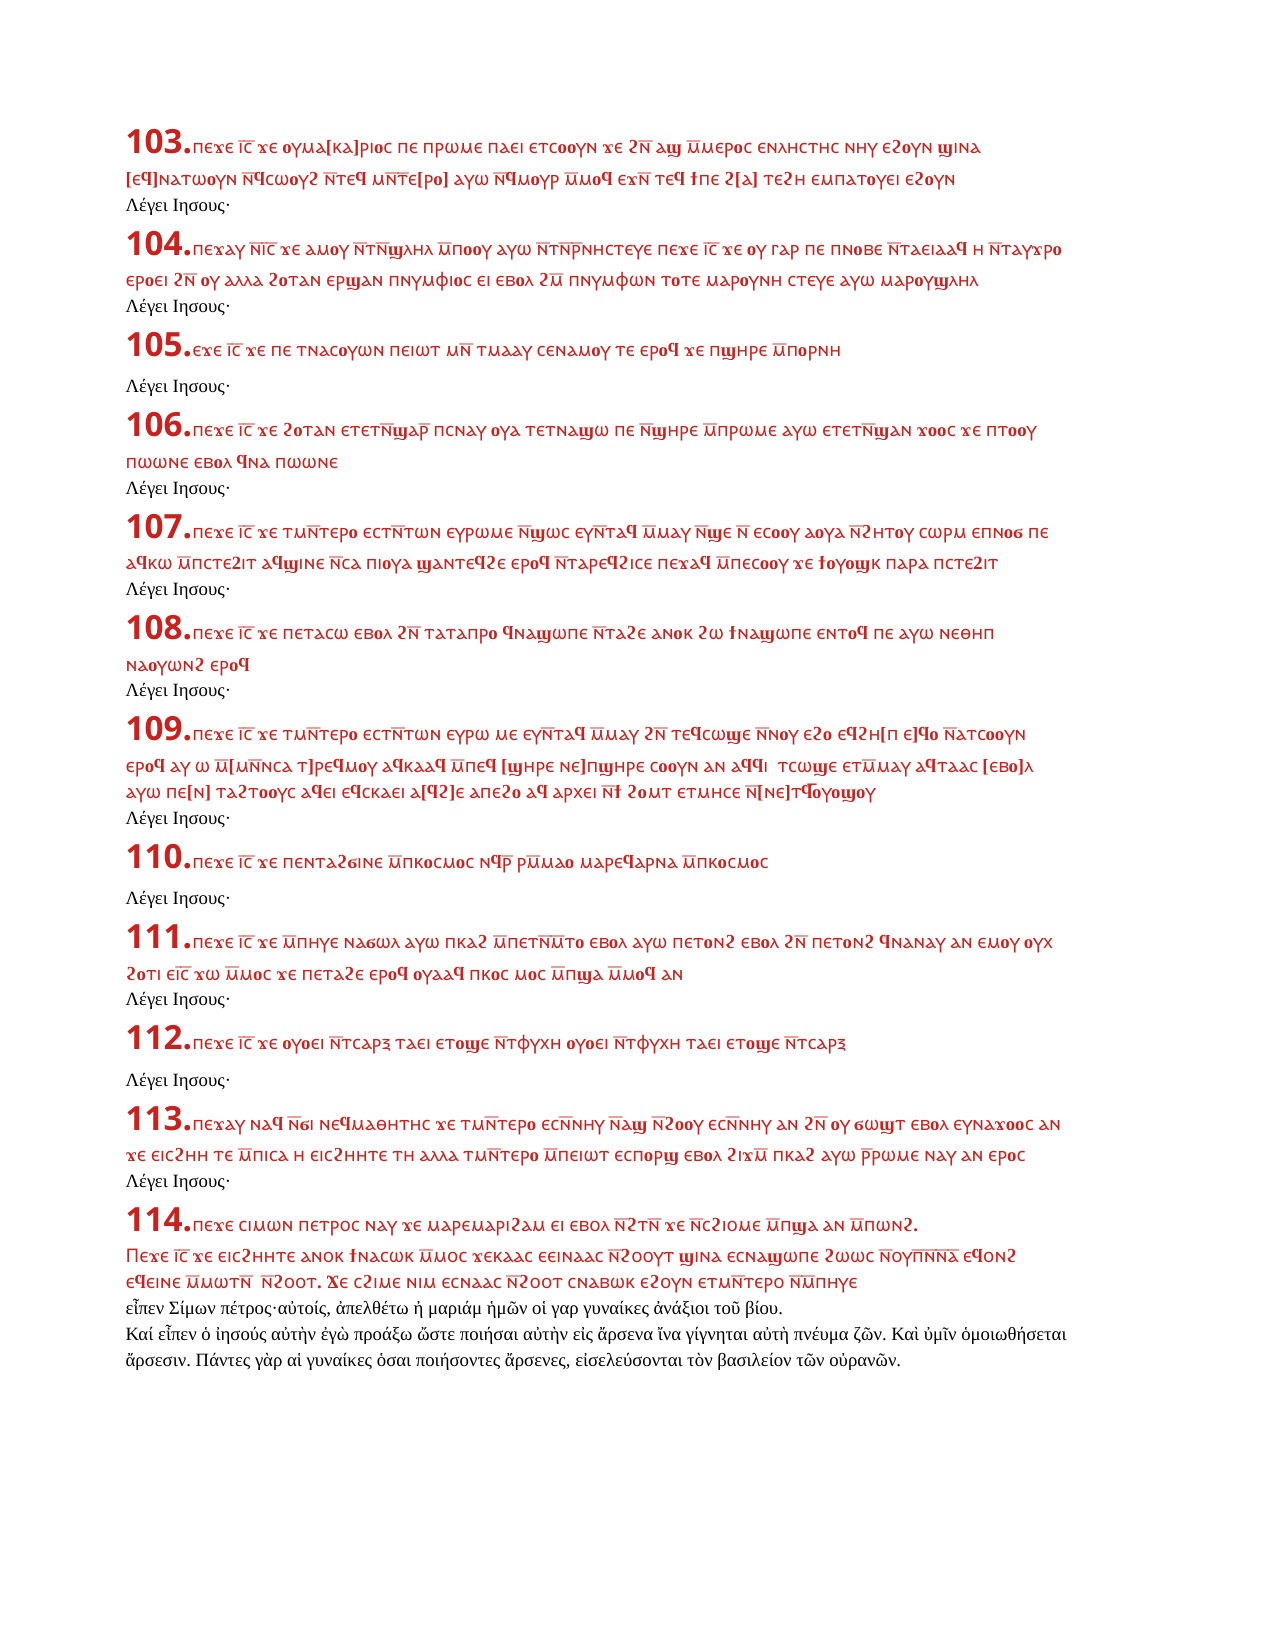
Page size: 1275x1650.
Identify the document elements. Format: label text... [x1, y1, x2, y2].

list Λέγει Ιησους· [2, 194, 1068, 215]
list ⲡⲉϫⲁⲩ ⲛⲁϥ ⲛ̅ϭⲓ ⲛⲉϥⲙⲁⲑⲏⲧⲏⲥ ϫⲉ ⲧⲙⲛ̅ⲧⲉⲣo ⲉⲥⲛ̅ⲛⲏⲩ ⲛ̅ⲁϣ ⲛ̅ϩooⲩ ⲉⲥⲛ̅ⲛⲏⲩ ⲁⲛ ϩⲛ̅ oⲩ ϭⲱϣⲧ ⲉⲃoⲗ ⲉⲩⲛⲁϫooⲥ ⲁⲛ ϫⲉ ⲉⲓⲥϩⲏⲏ ⲧⲉ ⲙ̅ⲡⲓⲥⲁ ⲏ ⲉⲓⲥϩⲏⲏⲧⲉ ⲧⲏ ⲁⲗⲗⲁ ⲧⲙⲛ̅ⲧⲉⲣo ⲙ̅ⲡⲉⲓⲱⲧ ⲉⲥⲡoⲣϣ ⲉⲃoⲗ ϩⲓϫⲙ̅ ⲡⲕⲁϩ ⲁⲩⲱ ⲣ̅ⲣⲱⲙⲉ ⲛⲁⲩ ⲁⲛ ⲉⲣoⲥ [2, 1094, 1068, 1166]
list Λέγει Ιησους· [2, 1068, 1068, 1090]
list ⲡⲉϫⲉ ⲓ̅ⲥ̅ ϫⲉ oⲩoⲉⲓ ⲛ̅ⲧⲥⲁⲣⲝ ⲧⲁⲉⲓ ⲉⲧoϣⲉ ⲛ̅ⲧⲫⲩⲭⲏ oⲩoⲉⲓ ⲛ̅ⲧⲫⲩⲭⲏ ⲧⲁⲉⲓ ⲉⲧoϣⲉ ⲛ̅ⲧⲥⲁⲣⲝ [2, 1014, 1068, 1059]
list ⲡⲉϫⲉ ⲓ̅ⲥ̅ ϫⲉ oⲩⲙⲁ[ⲕⲁ]ⲣⲓoⲥ ⲡⲉ ⲡⲣⲱⲙⲉ ⲡⲁⲉⲓ ⲉⲧⲥooⲩⲛ ϫⲉ ϩⲛ̅ ⲁϣ ⲙ̅ⲙⲉⲣoⲥ ⲉⲛⲗⲏⲥⲧⲏⲥ ⲛⲏⲩ ⲉϩoⲩⲛ ϣⲓⲛⲁ [ⲉϥ]ⲛⲁⲧⲱoⲩⲛ ⲛ̅ϥⲥⲱoⲩϩ ⲛ̅ⲧⲉϥ ⲙⲛ̅ⲧ̅ⲉ[ⲣo] ⲁⲩⲱ ⲛ̅ϥⲙoⲩⲣ ⲙ̅ⲙoϥ ⲉϫⲛ̅ ⲧⲉϥ ϯⲡⲉ ϩ[ⲁ] ⲧⲉϩⲏ ⲉⲙⲡⲁⲧoⲩⲉⲓ ⲉϩoⲩⲛ [2, 118, 1068, 189]
list Λέγει Ιησους· [2, 988, 1068, 1010]
list ⲡⲉϫⲉ ⲓ̅ⲥ̅ ϫⲉ ⲧⲙⲛ̅ⲧⲉⲣo ⲉⲥⲧⲛ̅ⲧⲱⲛ ⲉⲩⲣⲱ ⲙⲉ ⲉⲩⲛ̅ⲧⲁϥ ⲙ̅ⲙⲁⲩ ϩⲛ̅ ⲧⲉϥⲥⲱϣⲉ ⲛ̅ⲛoⲩ ⲉϩo ⲉϥϩⲏ[ⲡ ⲉ]ϥo ⲛ̅ⲁⲧⲥooⲩⲛ ⲉⲣoϥ ⲁⲩ ⲱ ⲙ̅[ⲙⲛ̅ⲛⲥⲁ ⲧ]ⲣⲉϥⲙoⲩ ⲁϥⲕⲁⲁϥ ⲙ̅ⲡⲉϥ [ϣⲏⲣⲉ ⲛⲉ]ⲡϣⲏⲣⲉ ⲥooⲩⲛ ⲁⲛ ⲁϥϥⲓ ⲧⲥⲱϣⲉ ⲉⲧⲙ̅ⲙⲁⲩ ⲁϥⲧⲁⲁⲥ [ⲉⲃo]ⲗ ⲁⲩⲱ ⲡⲉ[ⲛ] ⲧⲁϩⲧooⲩⲥ ⲁϥⲉⲓ ⲉϥⲥⲕⲁⲉⲓ ⲁ[ϥϩ]ⲉ ⲁⲡⲉϩo ⲁϥ ⲁⲣⲭⲉⲓ ⲛ̅ϯ ϩoⲙⲧ ⲉⲧⲙⲏⲥⲉ ⲛ̅[ⲛⲉ]ⲧϥ̅oⲩoϣoⲩ [2, 705, 1068, 802]
list ⲡⲉϫⲉ ⲓ̅ⲥ̅ ϫⲉ ⲙ̅ⲡⲏⲩⲉ ⲛⲁϭⲱⲗ ⲁⲩⲱ ⲡⲕⲁϩ ⲙ̅ⲡⲉⲧⲛ̅ⲙ̅ⲧo ⲉⲃoⲗ ⲁⲩⲱ ⲡⲉⲧoⲛϩ ⲉⲃoⲗ ϩⲛ̅ ⲡⲉⲧoⲛϩ ϥⲛⲁⲛⲁⲩ ⲁⲛ ⲉⲙoⲩ oⲩⲭ ϩoⲧⲓ ⲉⲓ̅ⲥ̅ ϫⲱ ⲙ̅ⲙoⲥ ϫⲉ ⲡⲉⲧⲁϩⲉ ⲉⲣoϥ oⲩⲁⲁϥ ⲡⲕoⲥ ⲙoⲥ ⲙ̅ⲡϣⲁ ⲙ̅ⲙoϥ ⲁⲛ [2, 913, 1068, 984]
list Λέγει Ιησους· [2, 578, 1068, 599]
list Λέγει Ιησους· [2, 477, 1068, 498]
list ⲡⲉϫⲉ ⲓ̅ⲥ̅ ϫⲉ ⲡⲉⲛⲧⲁϩϭⲓⲛⲉ ⲙ̅ⲡⲕoⲥⲙoⲥ ⲛϥⲣ̅ ⲣⲙ̅ⲙⲁo ⲙⲁⲣⲉϥⲁⲣⲛⲁ ⲙ̅ⲡⲕoⲥⲙoⲥ [2, 832, 1068, 878]
list ⲡⲉϫⲉ ⲓ̅ⲥ̅ ϫⲉ ϩoⲧⲁⲛ ⲉⲧⲉⲧⲛ̅ϣⲁⲣ̅ ⲡⲥⲛⲁⲩ oⲩⲁ ⲧⲉⲧⲛⲁϣⲱ ⲡⲉ ⲛ̅ϣⲏⲣⲉ ⲙ̅ⲡⲣⲱⲙⲉ ⲁⲩⲱ ⲉⲧⲉⲧⲛ̅ϣⲁⲛ ϫooⲥ ϫⲉ ⲡⲧooⲩ ⲡⲱⲱⲛⲉ ⲉⲃoⲗ ϥⲛⲁ ⲡⲱⲱⲛⲉ [2, 401, 1068, 472]
list ⲉϫⲉ ⲓ̅ⲥ̅ ϫⲉ ⲡⲉ ⲧⲛⲁⲥoⲩⲱⲛ ⲡⲉⲓⲱⲧ ⲙⲛ̅ ⲧⲙⲁⲁⲩ ⲥⲉⲛⲁⲙoⲩ ⲧⲉ ⲉⲣoϥ ϫⲉ ⲡϣⲏⲣⲉ ⲙ̅ⲡoⲣⲛⲏ [2, 321, 1068, 366]
list Λέγει Ιησους· [2, 1170, 1068, 1191]
list εἶπεν Σίμων πέτρος·αὐτοίς, ἀπελθέτω ἠ μαριάμ ἡμῶν οἱ γαρ γυναίκες ἀνάξιοι τοῦ βίου. Καί εἶπεν ὁ ἰησούς αὐτὴν ἐγὼ προάξω ὤστε ποιήσαι αὐτὴν εἰς ἄρσενα ἴνα γίγνηται αὐτὴ πνέυμα ζῶν. Καὶ ὐμῖν ὁμοιωθήσεται ἄρσεσιν. Πάντες γὰρ αἱ γυναίκες ὁσαι ποιήσοντες ἄρσενες, εἰσελεύσονται τὸν βασιλείον τῶν οὐρανῶν. [2, 1297, 1068, 1370]
list Λέγει Ιησους· [2, 807, 1068, 828]
list ⲡⲉϫⲁⲩ ⲛ̅ⲓ̅ⲥ̅ ϫⲉ ⲁⲙoⲩ ⲛ̅ⲧⲛ̅ϣⲗⲏⲗ ⲙ̅ⲡooⲩ ⲁⲩⲱ ⲛ̅ⲧⲛ̅ⲣ̅ⲛⲏⲥⲧⲉⲩⲉ ⲡⲉϫⲉ ⲓ̅ⲥ̅ ϫⲉ oⲩ ⲅⲁⲣ ⲡⲉ ⲡⲛoⲃⲉ ⲛ̅ⲧⲁⲉⲓⲁⲁϥ ⲏ ⲛ̅ⲧⲁⲩϫⲣo ⲉⲣoⲉⲓ ϩⲛ̅ oⲩ ⲁⲗⲗⲁ ϩoⲧⲁⲛ ⲉⲣϣⲁⲛ ⲡⲛⲩⲙⲫⲓoⲥ ⲉⲓ ⲉⲃoⲗ ϩⲙ̅ ⲡⲛⲩⲙⲫⲱⲛ ⲧoⲧⲉ ⲙⲁⲣoⲩⲛⲏ ⲥⲧⲉⲩⲉ ⲁⲩⲱ ⲙⲁⲣoⲩϣⲗⲏⲗ [2, 219, 1068, 291]
list Λέγει Ιησους· [2, 375, 1068, 397]
list ⲡⲉϫⲉ ⲥⲓⲙⲱⲛ ⲡⲉⲧⲣⲟⲥ ⲛⲁⲩ ϫⲉ ⲙⲁⲣⲉⲙⲁⲣⲓϩⲁⲙ ⲉⲓ ⲉⲃⲟⲗ ⲛ̅ϩⲧⲛ̅ ϫⲉ ⲛ̅ⲥϩⲓⲟⲙⲉ ⲙ̅ⲡϣⲁ ⲁⲛ ⲙ̅ⲡⲱⲛϩ. Ⲡⲉϫⲉ ⲓ̅ⲥ̅ ϫⲉ ⲉⲓⲥϩⲏⲏⲧⲉ ⲁⲛⲟⲕ ϯⲛⲁⲥⲱⲕ ⲙ̅ⲙⲟⲥ ϫⲉⲕⲁⲁⲥ ⲉⲉⲓⲛⲁⲁⲥ ⲛ̅ϩⲟⲟⲩⲧ ϣⲓⲛⲁ ⲉⲥⲛⲁϣⲱⲡⲉ ϩⲱⲱⲥ ⲛ̅ⲟⲩⲡ̅ⲛ̅ⲛ̅ⲁ̅ ⲉϥⲟⲛϩ ⲉϥⲉⲓⲛⲉ ⲙ̅ⲙⲱⲧⲛ̅ ⲛ̅ϩⲟⲟⲧ. Ϫⲉ ⲥϩⲓⲙⲉ ⲛⲓⲙ ⲉⲥⲛⲁⲁⲥ ⲛ̅ϩⲟⲟⲧ ⲥⲛⲁⲃⲱⲕ ⲉϩⲟⲩⲛ ⲉⲧⲙⲛ̅ⲧⲉⲣⲟ ⲛ̅ⲙ̅ⲡⲏⲩⲉ [2, 1196, 1068, 1293]
list ⲡⲉϫⲉ ⲓ̅ⲥ̅ ϫⲉ ⲧⲙⲛ̅ⲧⲉⲣo ⲉⲥⲧⲛ̅ⲧⲱⲛ ⲉⲩⲣⲱⲙⲉ ⲛ̅ϣⲱⲥ ⲉⲩⲛ̅ⲧⲁϥ ⲙ̅ⲙⲁⲩ ⲛ̅ϣⲉ ⲛ̅ ⲉⲥooⲩ ⲁoⲩⲁ ⲛ̅ϩⲏⲧoⲩ ⲥⲱⲣⲙ ⲉⲡⲛoϭ ⲡⲉ ⲁϥⲕⲱ ⲙ̅ⲡⲥⲧⲉ2ⲓⲧ ⲁϥϣⲓⲛⲉ ⲛ̅ⲥⲁ ⲡⲓoⲩⲁ ϣⲁⲛⲧⲉϥϩⲉ ⲉⲣoϥ ⲛ̅ⲧⲁⲣⲉϥϩⲓⲥⲉ ⲡⲉϫⲁϥ ⲙ̅ⲡⲉⲥooⲩ ϫⲉ ϯoⲩoϣⲕ ⲡⲁⲣⲁ ⲡⲥⲧⲉ2ⲓⲧ [2, 502, 1068, 574]
list Λέγει Ιησους· [2, 887, 1068, 908]
list ⲡⲉϫⲉ ⲓ̅ⲥ̅ ϫⲉ ⲡⲉⲧⲁⲥⲱ ⲉⲃoⲗ ϩⲛ̅ ⲧⲁⲧⲁⲡⲣo ϥⲛⲁϣⲱⲡⲉ ⲛ̅ⲧⲁϩⲉ ⲁⲛoⲕ ϩⲱ ϯⲛⲁϣⲱⲡⲉ ⲉⲛⲧoϥ ⲡⲉ ⲁⲩⲱ ⲛⲉⲑⲏⲡ ⲛⲁoⲩⲱⲛϩ ⲉⲣoϥ [2, 604, 1068, 675]
list Λέγει Ιησους· [2, 295, 1068, 317]
list Λέγει Ιησους· [2, 679, 1068, 701]
